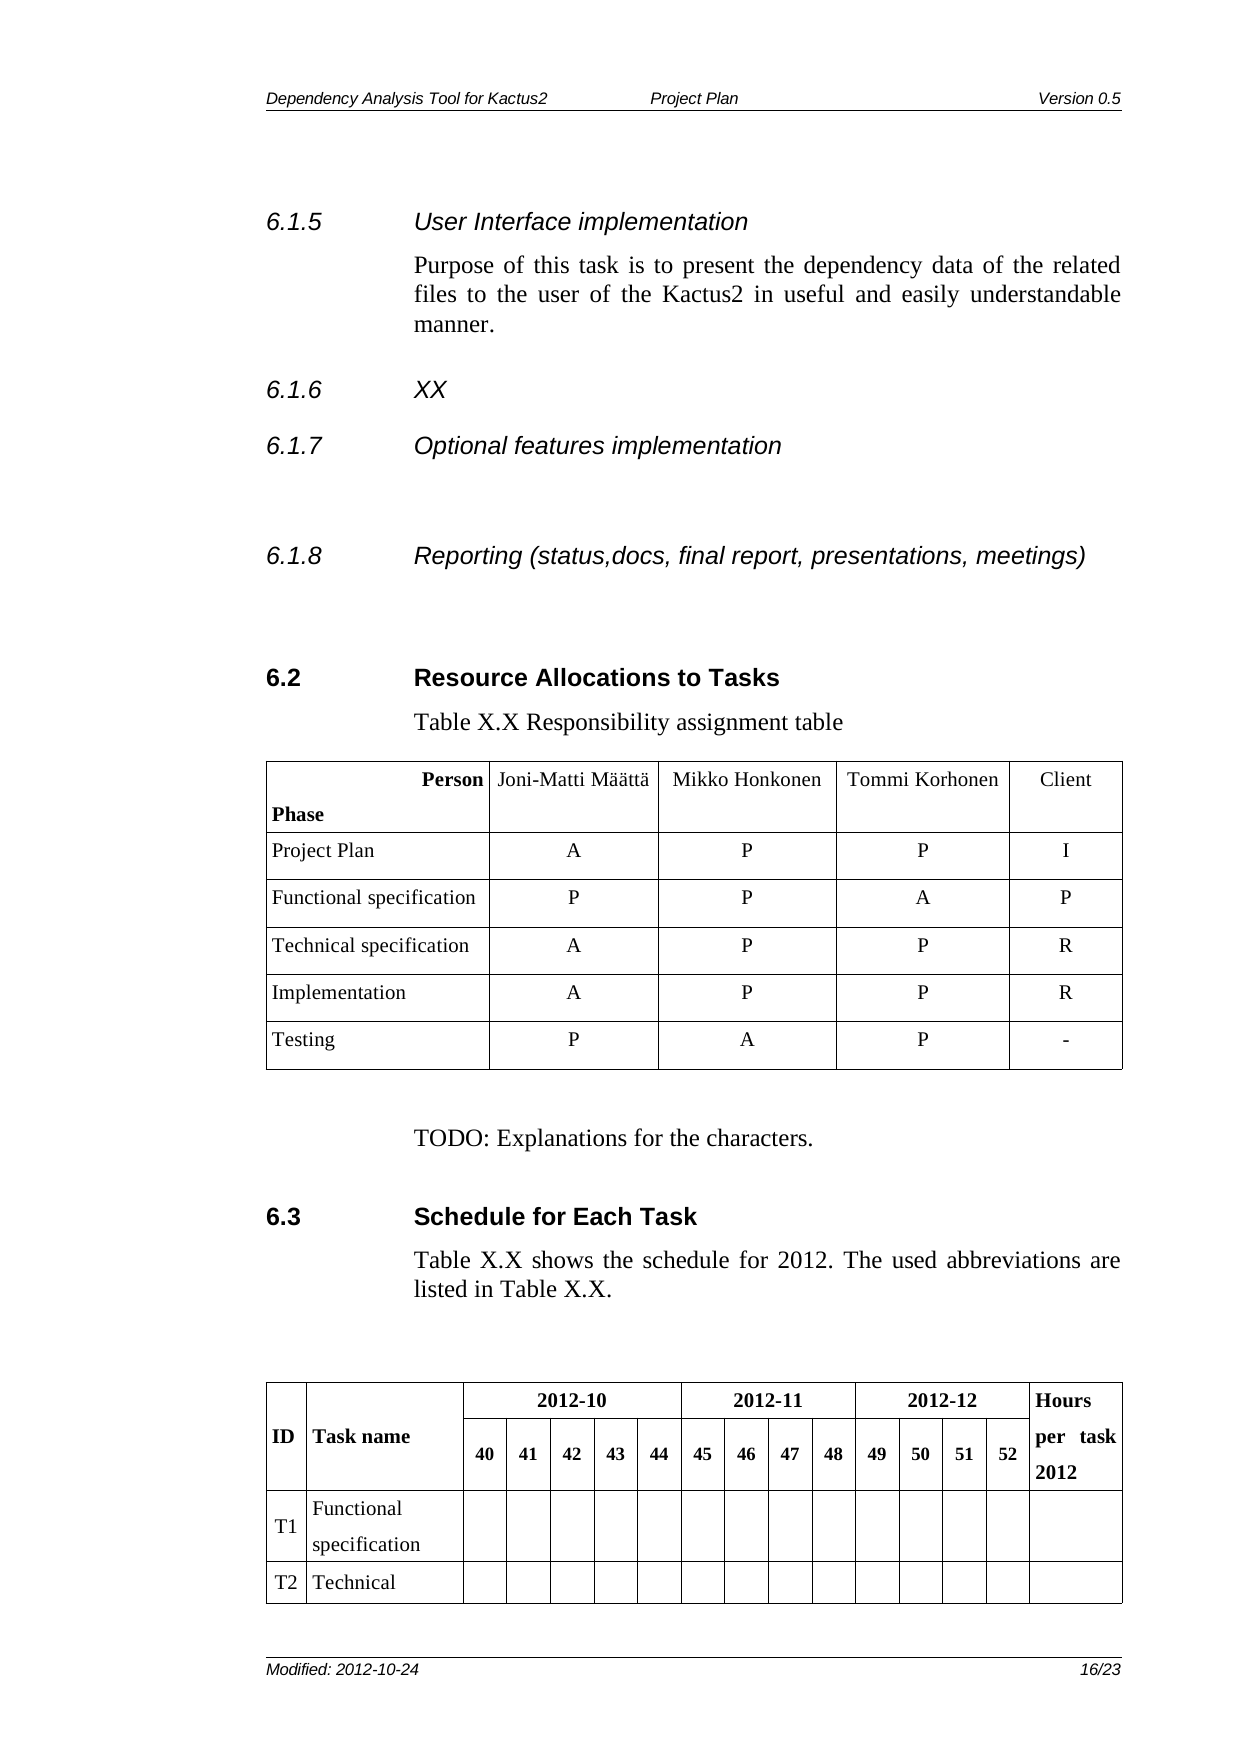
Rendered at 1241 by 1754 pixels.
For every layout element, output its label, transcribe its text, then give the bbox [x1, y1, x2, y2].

table_cell [943, 1491, 986, 1561]
table_cell [638, 1491, 681, 1561]
text Table X.X shows the schedule for 2012. The used abbreviations are listed in Table X.X. [413, 1245, 1122, 1303]
table_cell [507, 1491, 550, 1561]
subtitle Reporting (status,docs, final report, presentations, meetings) [266, 541, 1122, 570]
subtitle User Interface implementation [266, 207, 1122, 236]
table_cell 40 [464, 1419, 506, 1489]
table_cell P [490, 1022, 658, 1069]
table_cell 44 [638, 1419, 681, 1489]
table_cell - [1010, 1022, 1122, 1069]
table_cell P [837, 975, 1009, 1021]
table_cell P [837, 928, 1009, 974]
table_cell 51 [943, 1419, 986, 1489]
table_cell [813, 1562, 855, 1602]
text Table X.X Responsibility assignment table [413, 707, 1122, 736]
table_cell [682, 1562, 724, 1602]
table_cell [551, 1562, 594, 1602]
table_cell 41 [507, 1419, 550, 1489]
table_cell [813, 1491, 855, 1561]
table_cell [464, 1562, 506, 1602]
table_cell T2 [267, 1562, 306, 1602]
table_cell [943, 1562, 986, 1602]
table_cell Testing [267, 1022, 489, 1069]
table_cell [1030, 1491, 1122, 1561]
subtitle Schedule for Each Task [266, 1202, 1122, 1231]
table_cell P [659, 975, 836, 1021]
table_cell A [490, 975, 658, 1021]
table_cell [725, 1562, 768, 1602]
table_cell Technical specification [267, 928, 489, 974]
table_header Task name [307, 1383, 463, 1489]
table_cell 48 [813, 1419, 855, 1489]
table_cell 50 [900, 1419, 942, 1489]
table_cell R [1010, 975, 1122, 1021]
table_cell T1 [267, 1491, 306, 1561]
table_cell [507, 1562, 550, 1602]
table_header Person [267, 762, 489, 796]
text TODO: Explanations for the characters. [413, 1123, 1122, 1152]
table_cell Technical [307, 1562, 463, 1602]
table_cell P [1010, 880, 1122, 927]
table_cell Implementation [267, 975, 489, 1021]
table_cell [900, 1491, 942, 1561]
table_cell [987, 1562, 1029, 1602]
table_cell [638, 1562, 681, 1602]
table_header Mikko Honkonen [659, 762, 836, 832]
table_header ID [267, 1383, 306, 1489]
table_header 2012-12 [856, 1383, 1029, 1417]
text Purpose of this task is to present the dependency data of the related files to the user of the Kactus2 in useful and easily understandable manner. [413, 250, 1122, 337]
table_cell [682, 1491, 724, 1561]
table_cell [769, 1562, 812, 1602]
subtitle Optional features implementation [266, 431, 1122, 460]
table_cell [551, 1491, 594, 1561]
table_cell 45 [682, 1419, 724, 1489]
table_cell P [490, 880, 658, 927]
table_header Hours per task 2012 [1030, 1383, 1122, 1489]
table_cell 42 [551, 1419, 594, 1489]
table_cell [856, 1562, 899, 1602]
table_cell Functional specification [267, 880, 489, 927]
table_header 2012-10 [464, 1383, 681, 1417]
subtitle XX [266, 375, 1122, 404]
table_cell P [837, 1022, 1009, 1069]
table_cell [595, 1562, 637, 1602]
table_header 2012-11 [682, 1383, 855, 1417]
table_cell [856, 1491, 899, 1561]
table_cell [464, 1491, 506, 1561]
table_cell R [1010, 928, 1122, 974]
table_cell P [659, 928, 836, 974]
table_cell 47 [769, 1419, 812, 1489]
table_cell A [659, 1022, 836, 1069]
table_cell 52 [987, 1419, 1029, 1489]
table_cell [900, 1562, 942, 1602]
table_cell 46 [725, 1419, 768, 1489]
table_cell 49 [856, 1419, 899, 1489]
table_cell [769, 1491, 812, 1561]
table_cell A [490, 928, 658, 974]
table_cell P [659, 833, 836, 879]
table_cell [1030, 1562, 1122, 1602]
table_cell A [837, 880, 1009, 927]
table_cell 43 [595, 1419, 637, 1489]
table_cell [725, 1491, 768, 1561]
subtitle Resource Allocations to Tasks [266, 663, 1122, 692]
table_header Tommi Korhonen [837, 762, 1009, 832]
table_cell P [659, 880, 836, 927]
table_cell P [837, 833, 1009, 879]
table_cell Project Plan [267, 833, 489, 879]
table_cell [987, 1491, 1029, 1561]
table_cell I [1010, 833, 1122, 879]
table_cell [595, 1491, 637, 1561]
table_header Joni-Matti Määttä [490, 762, 658, 832]
table_cell Phase [267, 796, 489, 832]
table_cell A [490, 833, 658, 879]
table_cell Functional specification [307, 1491, 463, 1561]
table_header Client [1010, 762, 1122, 832]
